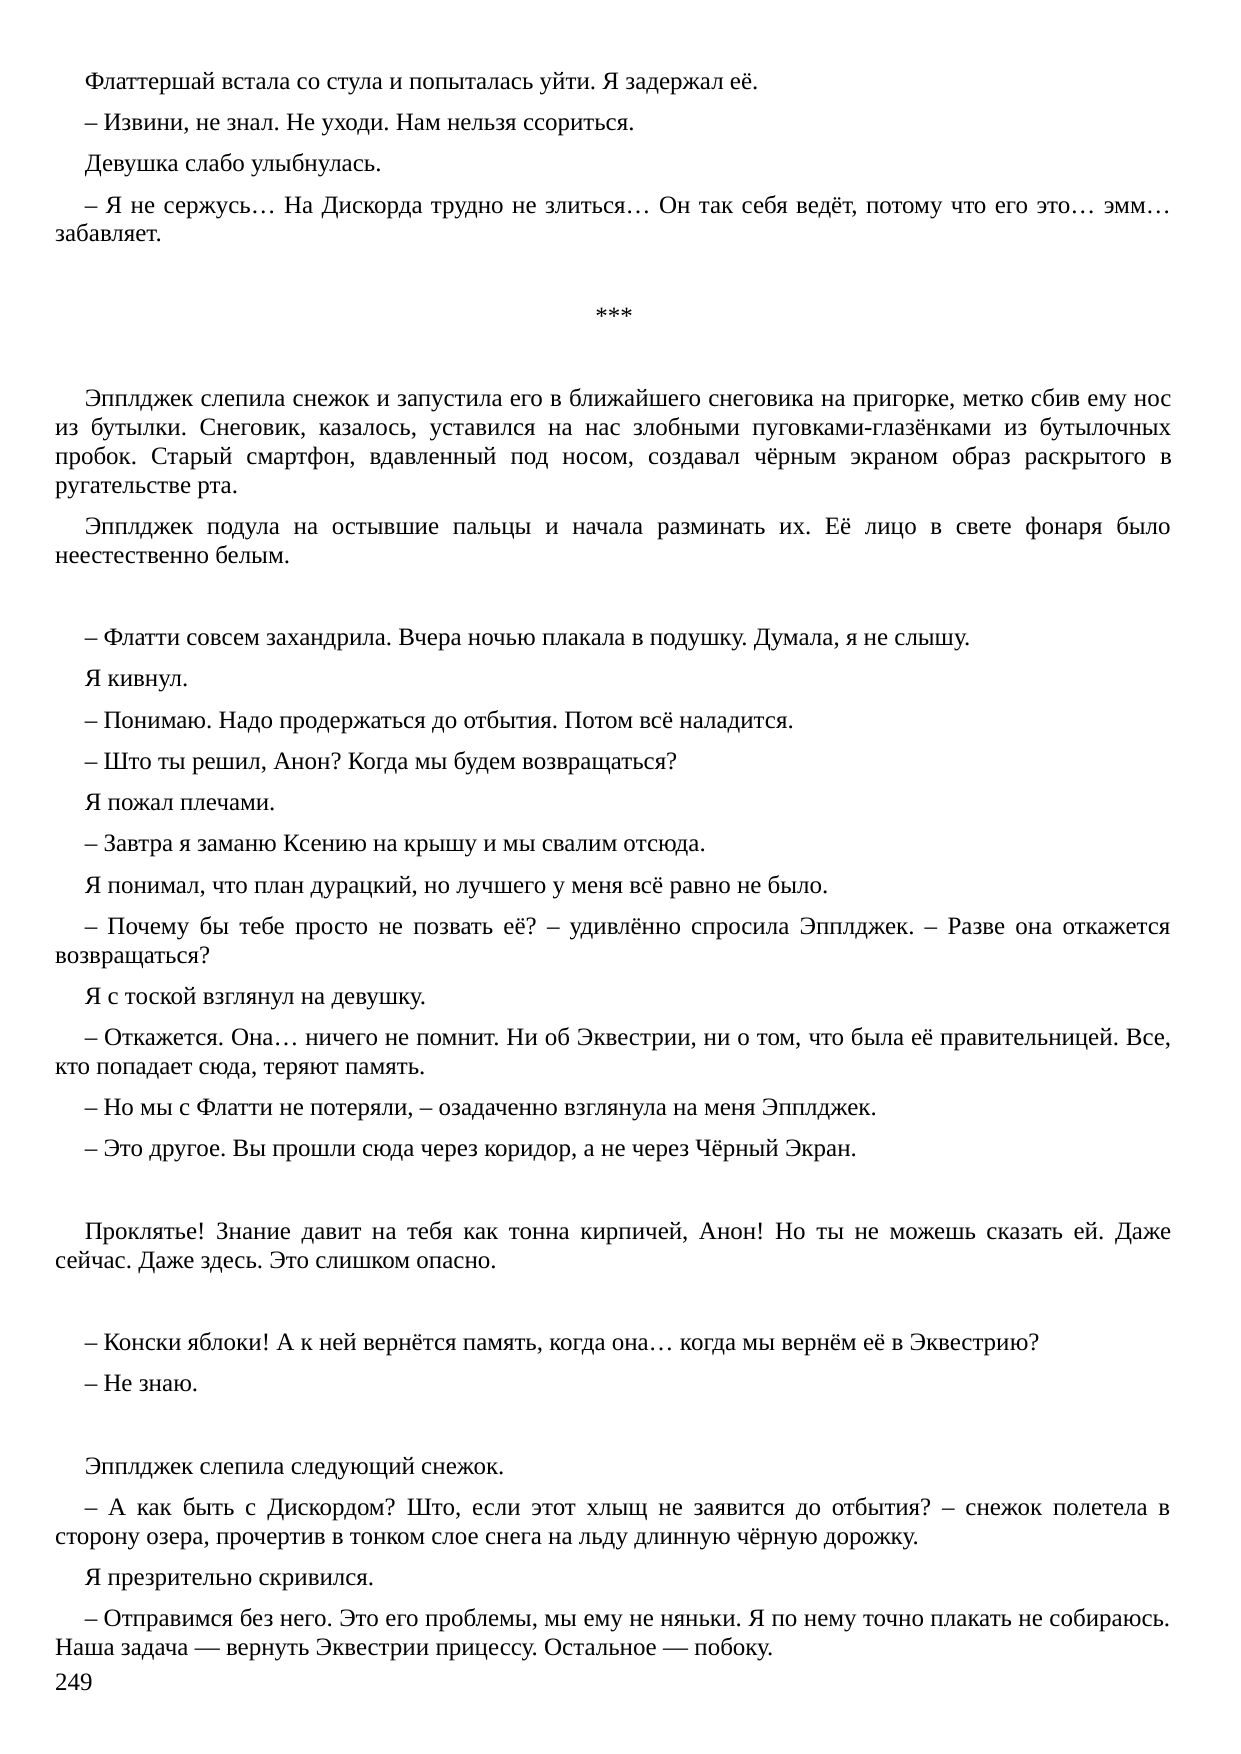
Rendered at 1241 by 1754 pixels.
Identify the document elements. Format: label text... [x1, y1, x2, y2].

text – Завтра я заманю Ксению на крышу и мы свалим отсюда. [55, 828, 1173, 857]
text Я с тоской взглянул на девушку. [55, 981, 1173, 1010]
text – Отправимся без него. Это его проблемы, мы ему не няньки. Я по нему точно плакать не собираюсь. Наша задача — вернуть Эквестрии прицессу. Остальное — побоку. [55, 1603, 1173, 1661]
text – А как быть с Дискордом? Што, если этот хлыщ не заявится до отбытия? – снежок полетела в сторону озера, прочертив в тонком слое снега на льду длинную чёрную дорожку. [55, 1492, 1173, 1550]
text Я пожал плечами. [55, 787, 1173, 816]
text – Почему бы тебе просто не позвать её? – удивлённо спросила Эпплджек. – Разве она откажется возвращаться? [55, 911, 1173, 968]
text – Флатти совсем захандрила. Вчера ночью плакала в подушку. Думала, я не слышу. [55, 622, 1173, 651]
text – Откажется. Она… ничего не помнит. Ни об Эквестрии, ни о том, что была её правительницей. Все, кто попадает сюда, теряют память. [55, 1022, 1173, 1080]
text – Но мы с Флатти не потеряли, – озадаченно взглянула на меня Эпплджек. [55, 1092, 1173, 1121]
text Я кивнул. [55, 663, 1173, 692]
text Эпплджек подула на остывшие пальцы и начала разминать их. Её лицо в свете фонаря было неестественно белым. [55, 511, 1173, 568]
text – Я не сержусь… На Дискорда трудно не злиться… Он так себя ведёт, потому что его это… эмм… забавляет. [55, 190, 1173, 247]
text *** [55, 301, 1173, 330]
text – Извини, не знал. Не уходи. Нам нельзя ссориться. [55, 107, 1173, 136]
text Флаттершай встала со стула и попыталась уйти. Я задержал её. [55, 66, 1173, 95]
text – Не знаю. [55, 1368, 1173, 1397]
text – Конски яблоки! А к ней вернётся память, когда она… когда мы вернём её в Эквестрию? [55, 1327, 1173, 1356]
text Проклятье! Знание давит на тебя как тонна кирпичей, Анон! Но ты не можешь сказать ей. Даже сейчас. Даже здесь. Это слишком опасно. [55, 1216, 1173, 1273]
text – Это другое. Вы прошли сюда через коридор, а не через Чёрный Экран. [55, 1133, 1173, 1162]
text Я понимал, что план дурацкий, но лучшего у меня всё равно не было. [55, 870, 1173, 898]
text Девушка слабо улыбнулась. [55, 148, 1173, 177]
text Эпплджек слепила снежок и запустила его в ближайшего снеговика на пригорке, метко сбив ему нос из бутылки. Снеговик, казалось, уставился на нас злобными пуговками-глазёнками из бутылочных пробок. Старый смартфон, вдавленный под носом, создавал чёрным экраном образ раскрытого в ругательстве рта. [55, 383, 1173, 498]
text – Што ты решил, Анон? Когда мы будем возвращаться? [55, 746, 1173, 775]
text Эпплджек слепила следующий снежок. [55, 1451, 1173, 1480]
text – Понимаю. Надо продержаться до отбытия. Потом всё наладится. [55, 705, 1173, 733]
text Я презрительно скривился. [55, 1562, 1173, 1591]
